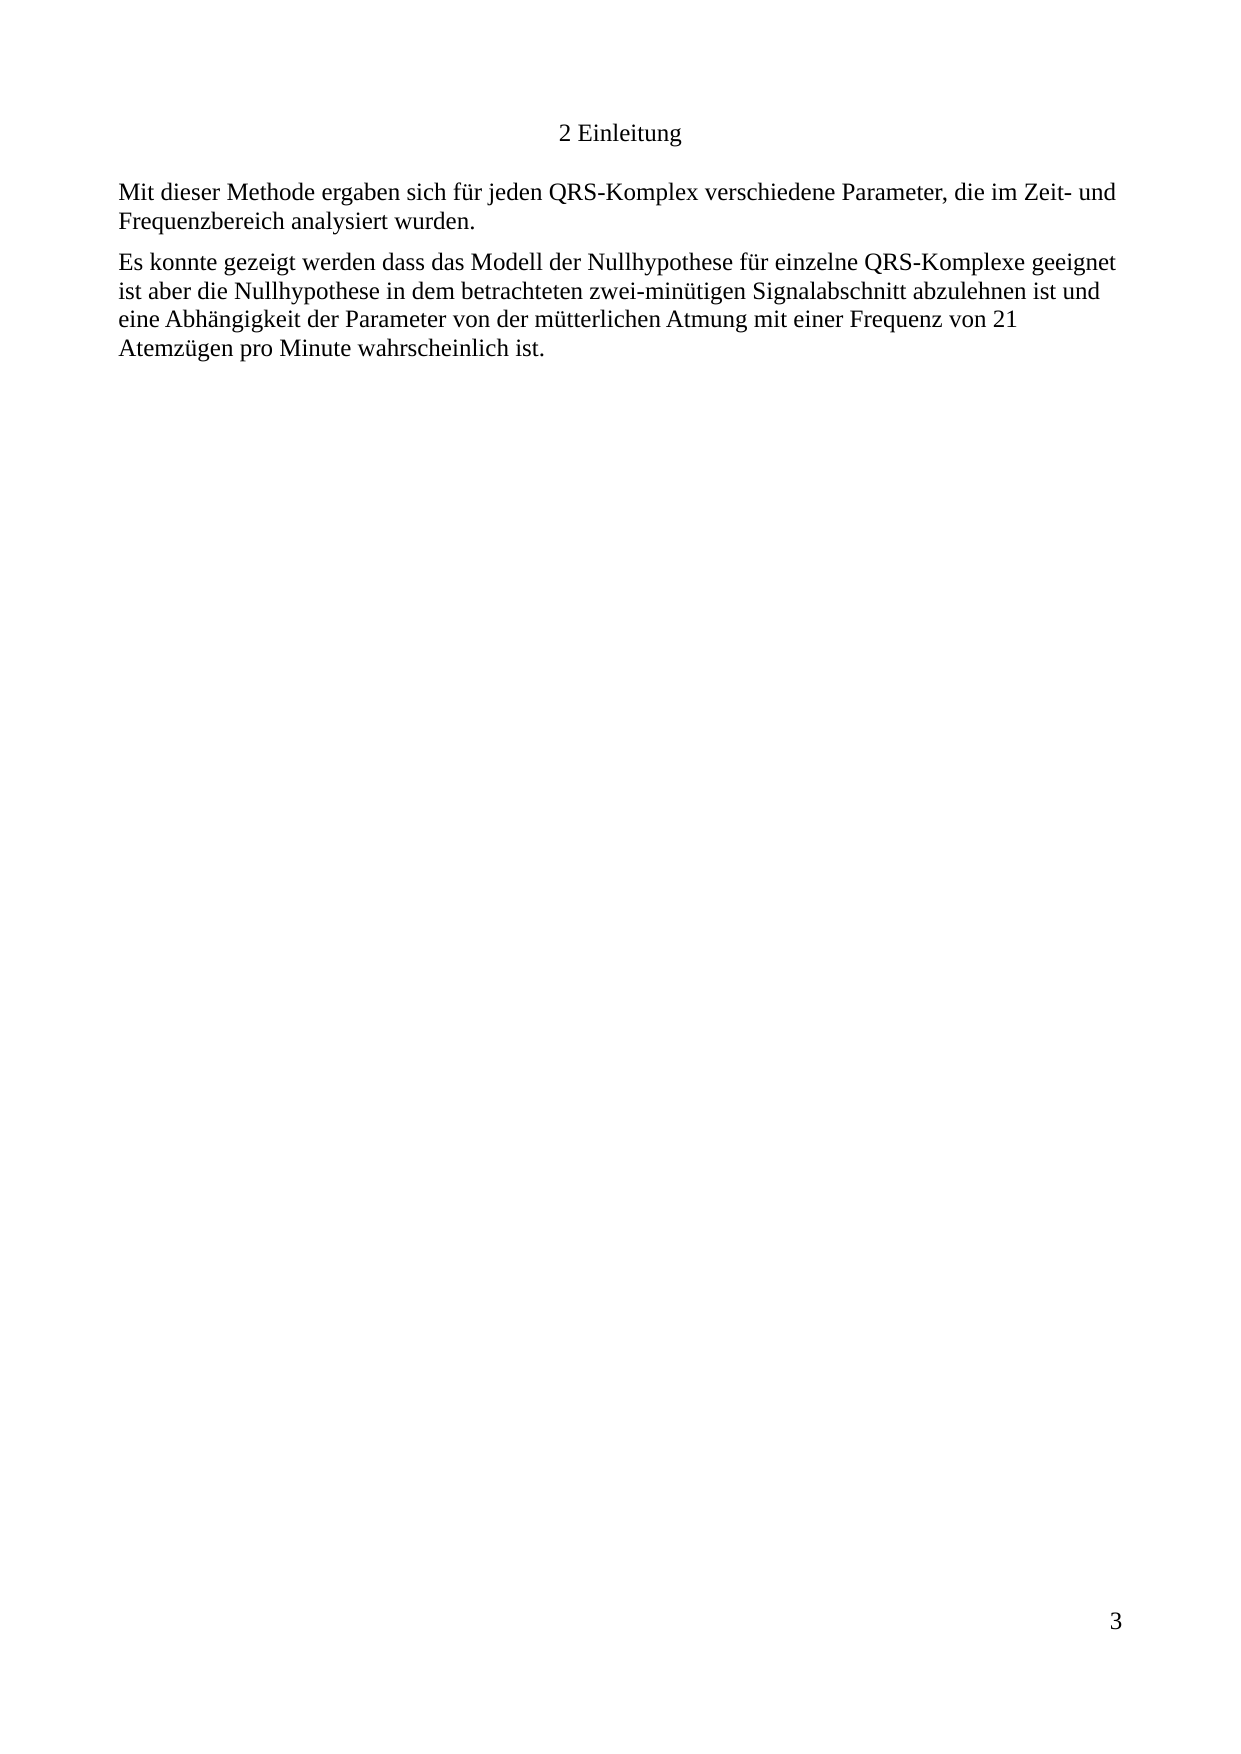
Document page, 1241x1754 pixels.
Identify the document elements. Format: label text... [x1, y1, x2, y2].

text Mit dieser Methode ergaben sich für jeden QRS-Komplex verschiedene Parameter, die im Zeit- und Frequenzbereich analysiert wurden. [118, 177, 1122, 234]
text Es konnte gezeigt werden dass das Modell der Nullhypothese für einzelne QRS-Komplexe geeignet ist aber die Nullhypothese in dem betrachteten zwei-minütigen Signalabschnitt abzulehnen ist und eine Abhängigkeit der Parameter von der mütterlichen Atmung mit einer Frequenz von 21 Atemzügen pro Minute wahrscheinlich ist. [118, 247, 1122, 362]
